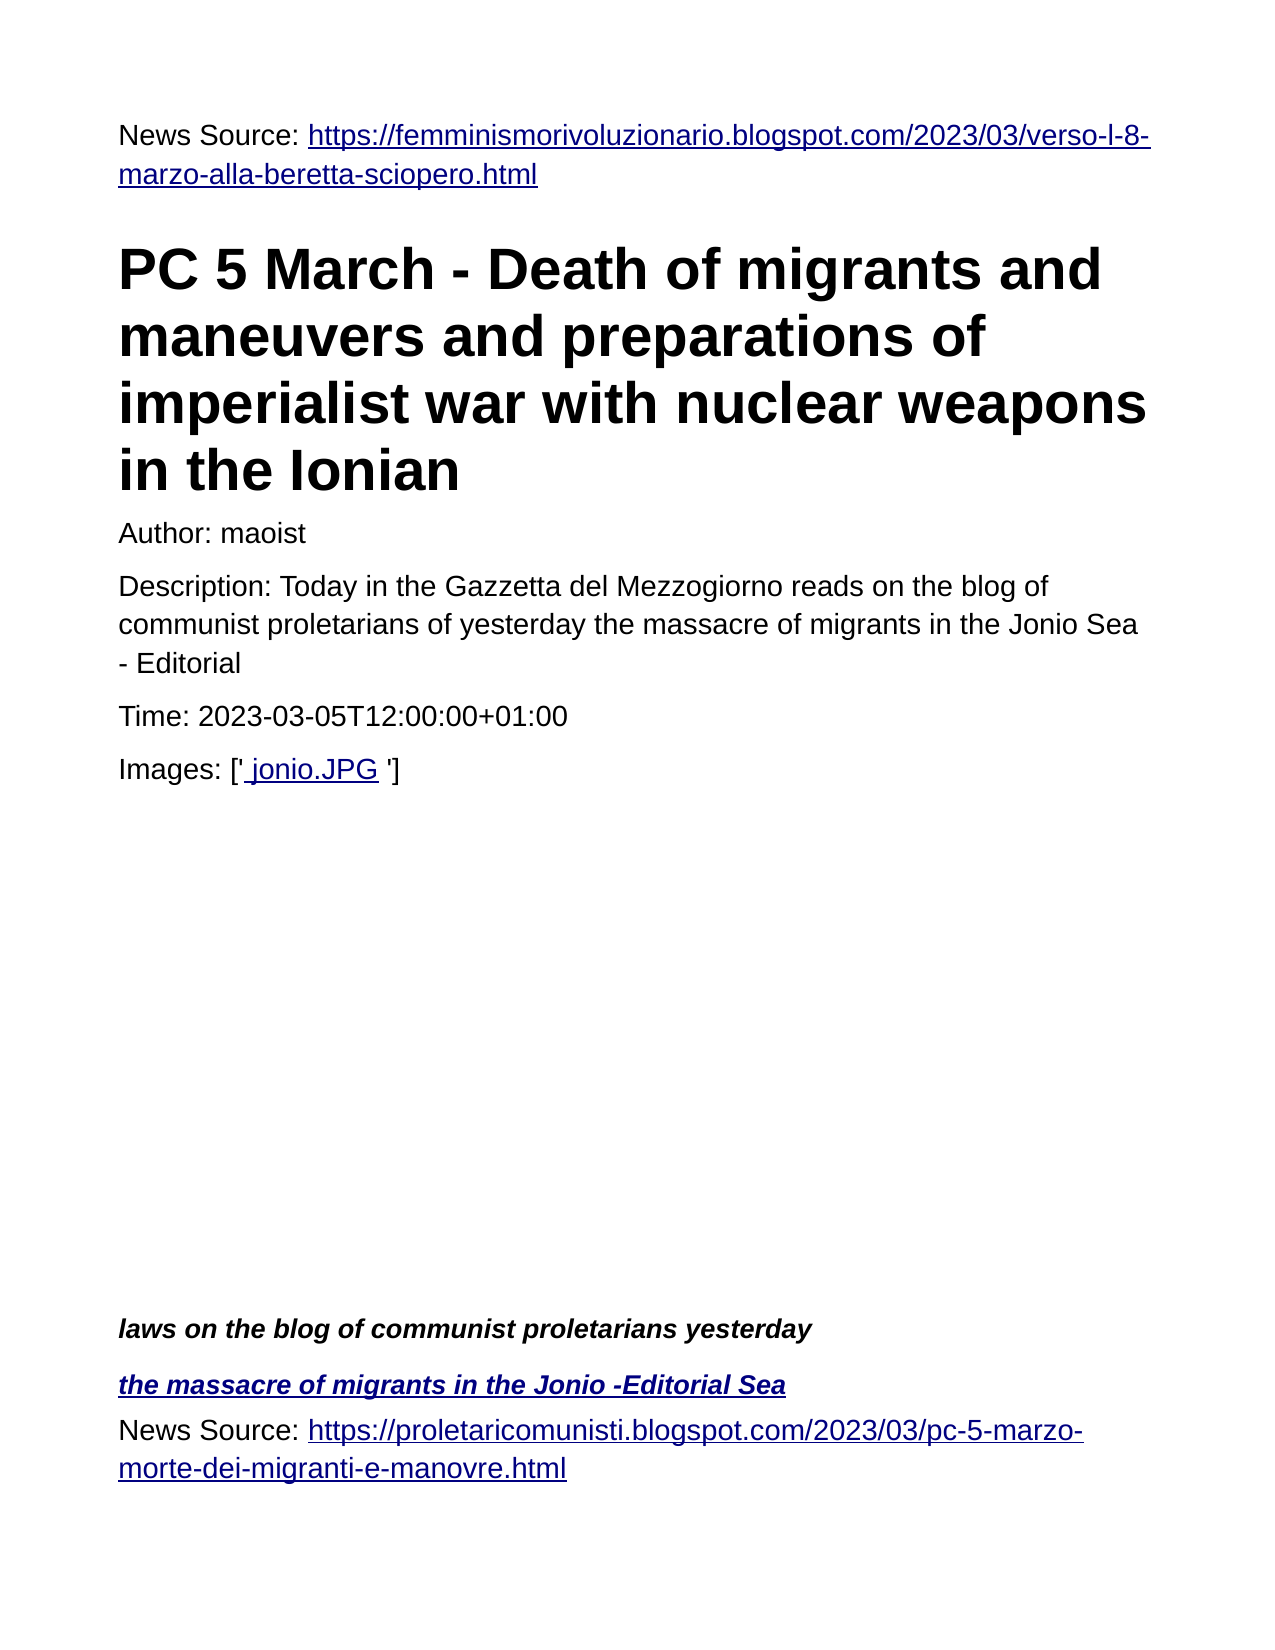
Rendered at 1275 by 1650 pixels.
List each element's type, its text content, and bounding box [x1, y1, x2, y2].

text Description: Today in the Gazzetta del Mezzogiorno reads on the blog of communist proletarians of yesterday the massacre of migrants in the Jonio Sea - Editorial [118, 569, 1157, 679]
text Author: maoist [118, 516, 1157, 549]
text Time: 2023-03-05T12:00:00+01:00 [118, 699, 1157, 732]
text News Source: https://femminismorivoluzionario.blogspot.com/2023/03/verso-l-8-marzo-alla-beretta-sciopero.html [118, 118, 1157, 190]
subtitle PC 5 March - Death of migrants and maneuvers and preparations of imperialist war with nuclear weapons in the Ionian [118, 235, 1157, 503]
subtitle laws on the blog of communist proletarians yesterday [118, 1313, 1157, 1344]
text News Source: https://proletaricomunisti.blogspot.com/2023/03/pc-5-marzo-morte-dei-migranti-e-manovre.html [118, 1413, 1157, 1485]
subtitle the massacre of migrants in the Jonio -Editorial Sea [118, 1369, 1157, 1400]
text Images: [' jonio.JPG '] [118, 752, 1157, 786]
